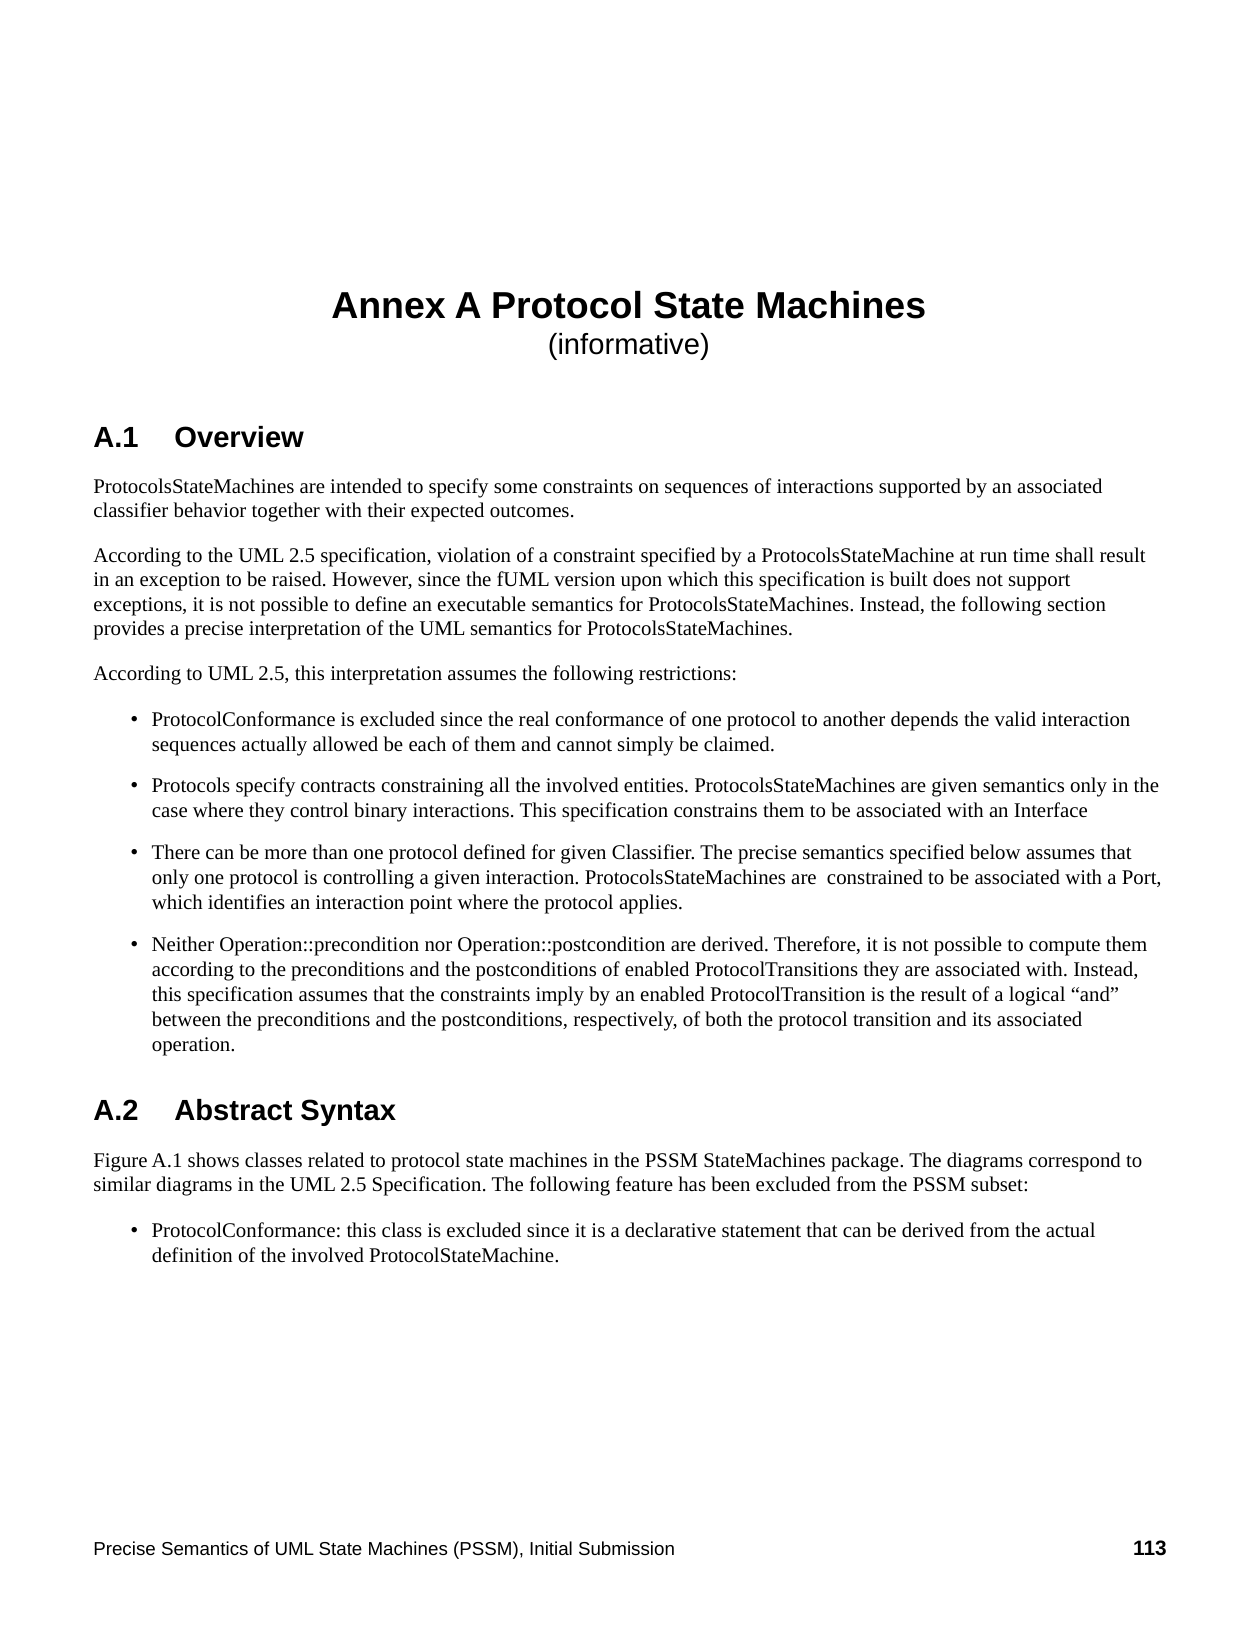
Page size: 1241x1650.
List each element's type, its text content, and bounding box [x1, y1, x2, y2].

text Figure A.1 shows classes related to protocol state machines in the PSSM StateMachines package. The diagrams correspond to similar diagrams in the UML 2.5 Specification. The following feature has been excluded from the PSSM subset: [93, 1148, 1164, 1196]
list There can be more than one protocol defined for given Classifier. The precise semantics specified below assumes that only one protocol is controlling a given interaction. ProtocolsStateMachines are constrained to be associated with a Port, which identifies an interaction point where the protocol applies. [131, 839, 1164, 914]
list Protocols specify contracts constraining all the involved entities. ProtocolsStateMachines are given semantics only in the case where they control binary interactions. This specification constrains them to be associated with an Interface [131, 772, 1164, 822]
list Neither Operation::precondition nor Operation::postcondition are derived. Therefore, it is not possible to compute them according to the preconditions and the postconditions of enabled ProtocolTransitions they are associated with. Instead, this specification assumes that the constraints imply by an enabled ProtocolTransition is the result of a logical “and” between the preconditions and the postconditions, respectively, of both the protocol transition and its associated operation. [131, 931, 1164, 1056]
subtitle Overview [93, 418, 1164, 453]
subtitle Protocol State Machines [93, 283, 1164, 327]
list ProtocolConformance is excluded since the real conformance of one protocol to another depends the valid interaction sequences actually allowed be each of them and cannot simply be claimed. [131, 706, 1164, 756]
text (informative) [93, 327, 1164, 360]
subtitle Abstract Syntax [93, 1091, 1164, 1127]
text According to the UML 2.5 specification, violation of a constraint specified by a ProtocolsStateMachine at run time shall result in an exception to be raised. However, since the fUML version upon which this specification is built does not support exceptions, it is not possible to define an executable semantics for ProtocolsStateMachines. Instead, the following section provides a precise interpretation of the UML semantics for ProtocolsStateMachines. [93, 543, 1164, 639]
list ProtocolConformance: this class is excluded since it is a declarative statement that can be derived from the actual definition of the involved ProtocolStateMachine. [131, 1217, 1164, 1267]
text According to UML 2.5, this interpretation assumes the following restrictions: [93, 661, 1164, 685]
text ProtocolsStateMachines are intended to specify some constraints on sequences of interactions supported by an associated classifier behavior together with their expected outcomes. [93, 474, 1164, 522]
